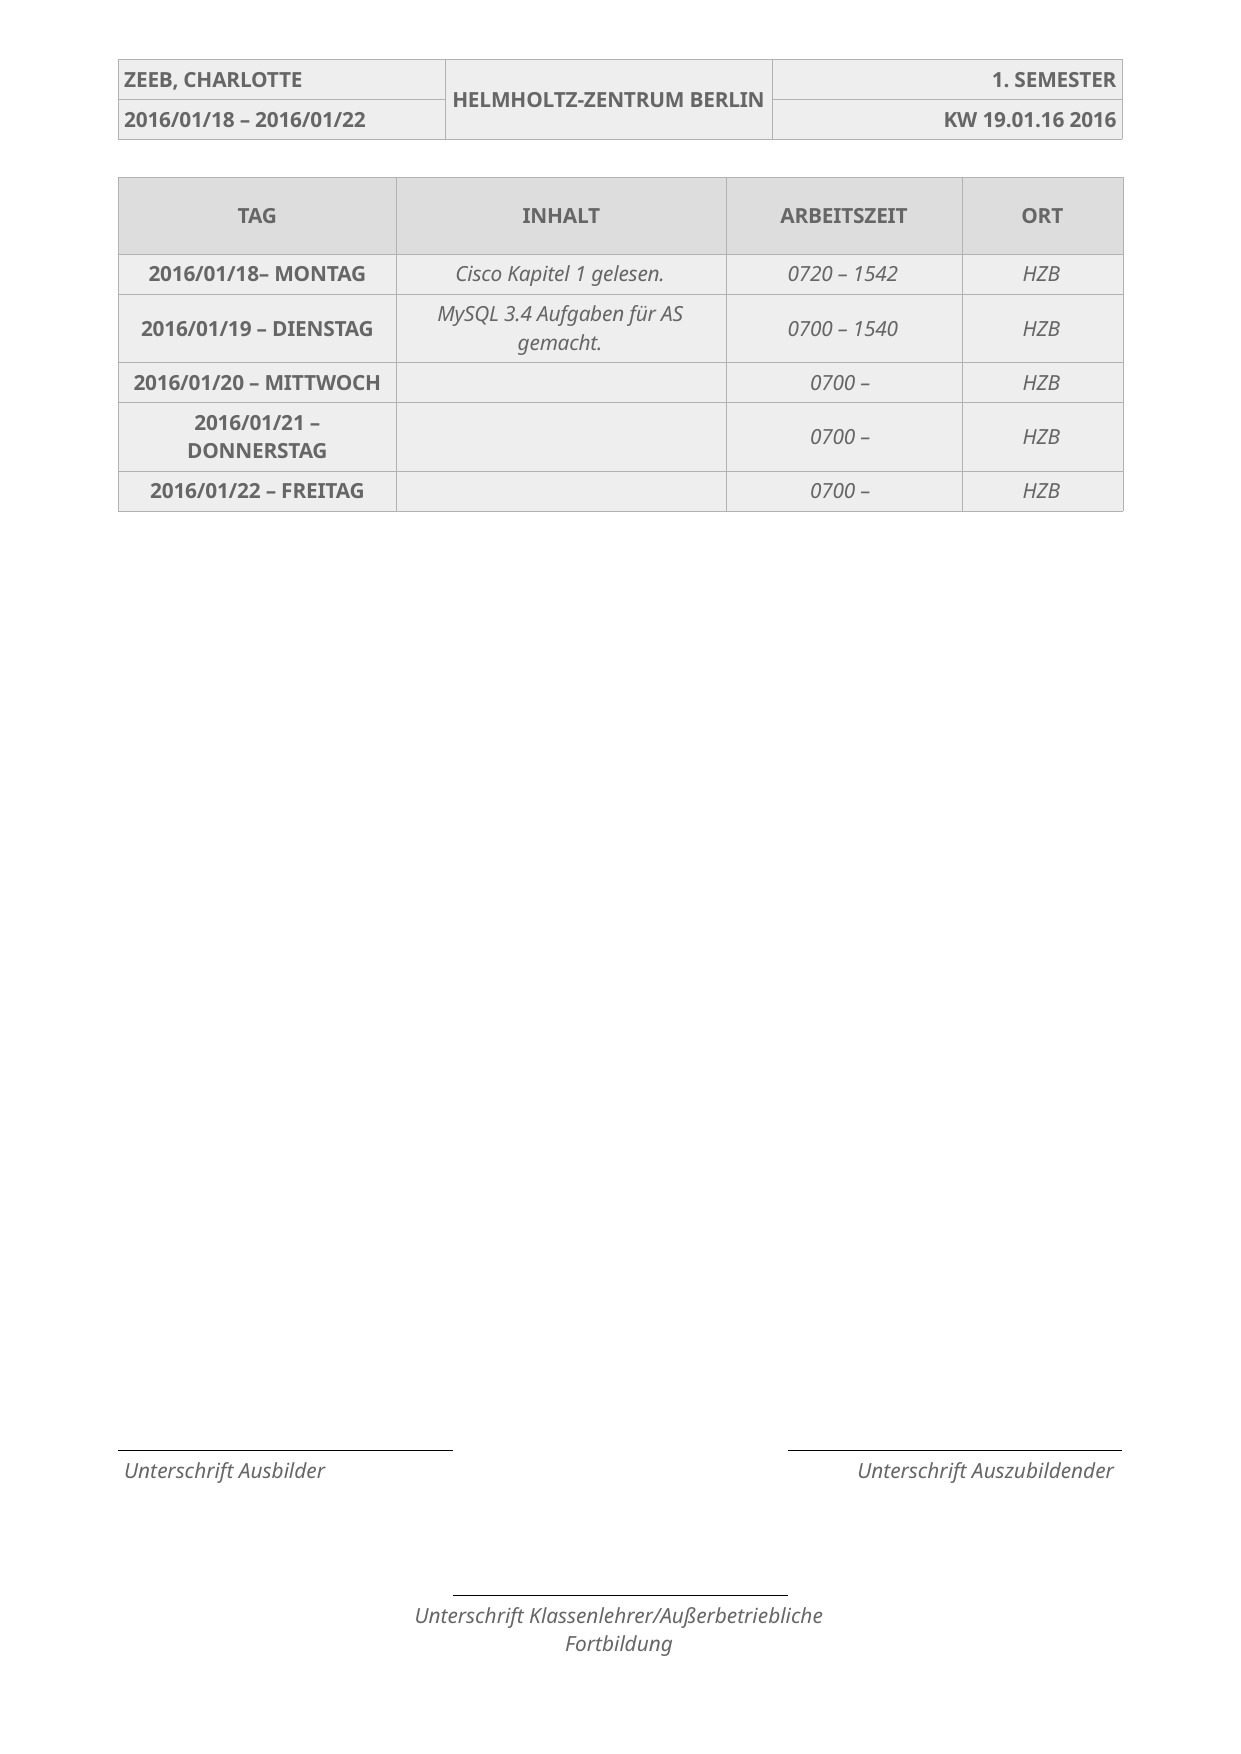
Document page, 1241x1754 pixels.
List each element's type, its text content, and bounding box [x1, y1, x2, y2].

table_cell HZB [963, 255, 1123, 294]
table_cell 2016/01/22 – FREITAG [119, 472, 396, 511]
table_header ORT [963, 178, 1123, 254]
table_cell HZB [963, 363, 1123, 402]
table_header TAG [119, 178, 396, 254]
table_cell 0700 – 1540 [727, 295, 962, 362]
table_cell 2016/01/20 – MITTWOCH [119, 363, 396, 402]
table_cell 0700 – [727, 363, 962, 402]
table_cell [397, 363, 726, 402]
table_header INHALT [397, 178, 726, 254]
table_cell [397, 472, 726, 511]
table_cell HZB [963, 472, 1123, 511]
table_cell 2016/01/18– MONTAG [119, 255, 396, 294]
table_cell [397, 403, 726, 471]
table_cell 0720 – 1542 [727, 255, 962, 294]
table_header ARBEITSZEIT [727, 178, 962, 254]
table_cell HZB [963, 403, 1123, 471]
table_cell MySQL 3.4 Aufgaben für AS gemacht. [397, 295, 726, 362]
table_cell 0700 – [727, 403, 962, 471]
table_cell HZB [963, 295, 1123, 362]
table_cell 0700 – [727, 472, 962, 511]
table_cell Cisco Kapitel 1 gelesen. [397, 255, 726, 294]
table_cell 2016/01/21 – DONNERSTAG [119, 403, 396, 471]
table_cell 2016/01/19 – DIENSTAG [119, 295, 396, 362]
